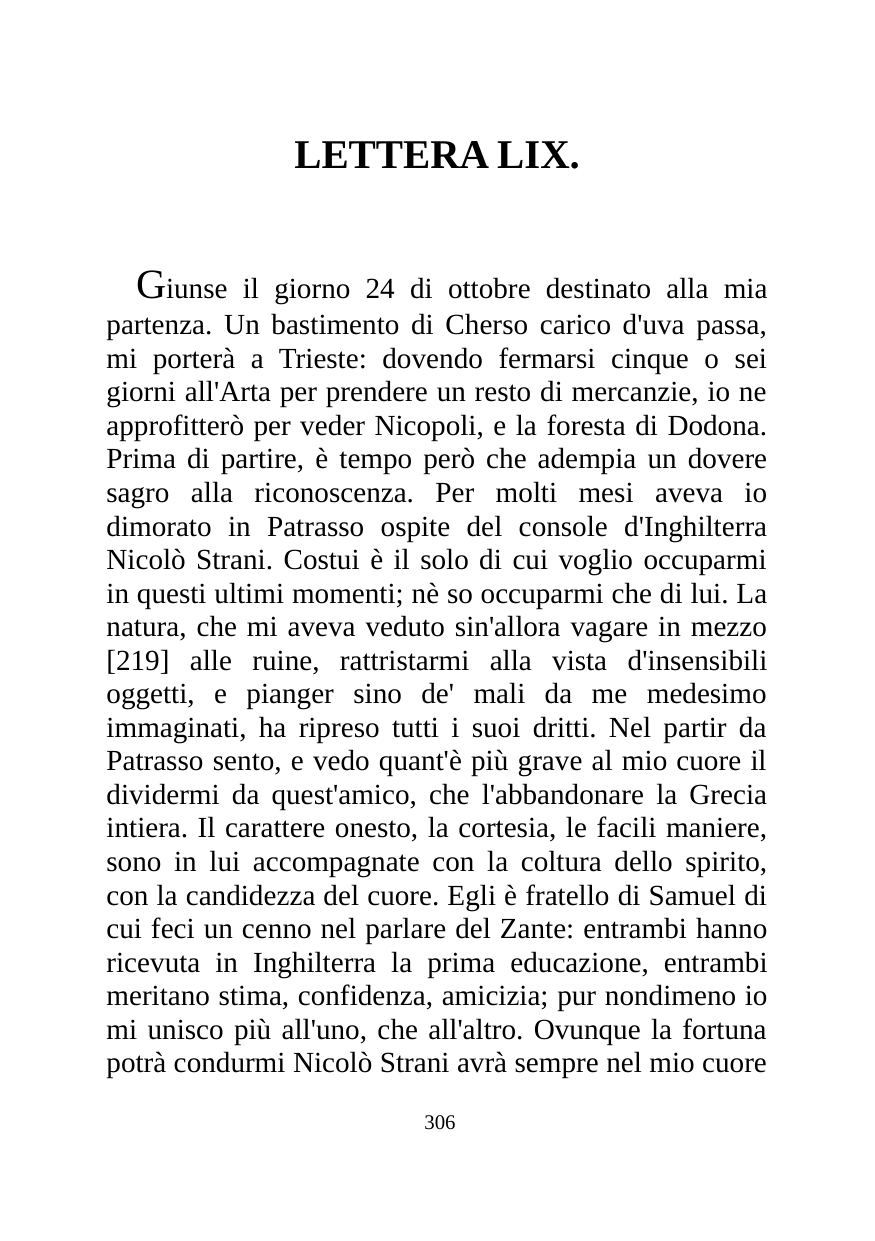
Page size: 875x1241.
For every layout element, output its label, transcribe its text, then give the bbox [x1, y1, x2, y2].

subtitle LETTERA LIX. [106, 130, 768, 177]
text Giunse il giorno 24 di ottobre destinato alla mia partenza. Un bastimento di Cherso carico d'uva passa, mi porterà a Trieste: dovendo fermarsi cinque o sei giorni all'Arta per prendere un resto di mercanzie, io ne approfitterò per veder Nicopoli, e la foresta di Dodona. Prima di partire, è tempo però che adempia un dovere sagro alla riconoscenza. Per molti mesi aveva io dimorato in Patrasso ospite del console d'Inghilterra Nicolò Strani. Costui è il solo di cui voglio occuparmi in questi ultimi momenti; nè so occuparmi che di lui. La natura, che mi aveva veduto sin'allora vagare in mezzo [219] alle ruine, rattristarmi alla vista d'insensibili oggetti, e pianger sino de' mali da me medesimo immaginati, ha ripreso tutti i suoi dritti. Nel partir da Patrasso sento, e vedo quant'è più grave al mio cuore il dividermi da quest'amico, che l'abbandonare la Grecia intiera. Il carattere onesto, la cortesia, le facili maniere, sono in lui accompagnate con la coltura dello spirito, con la candidezza del cuore. Egli è fratello di Samuel di cui feci un cenno nel parlare del Zante: entrambi hanno ricevuta in Inghilterra la prima educazione, entrambi meritano stima, confidenza, amicizia; pur nondimeno io mi unisco più all'uno, che all'altro. Ovunque la fortuna potrà condurmi Nicolò Strani avrà sempre nel mio cuore [106, 259, 768, 1079]
